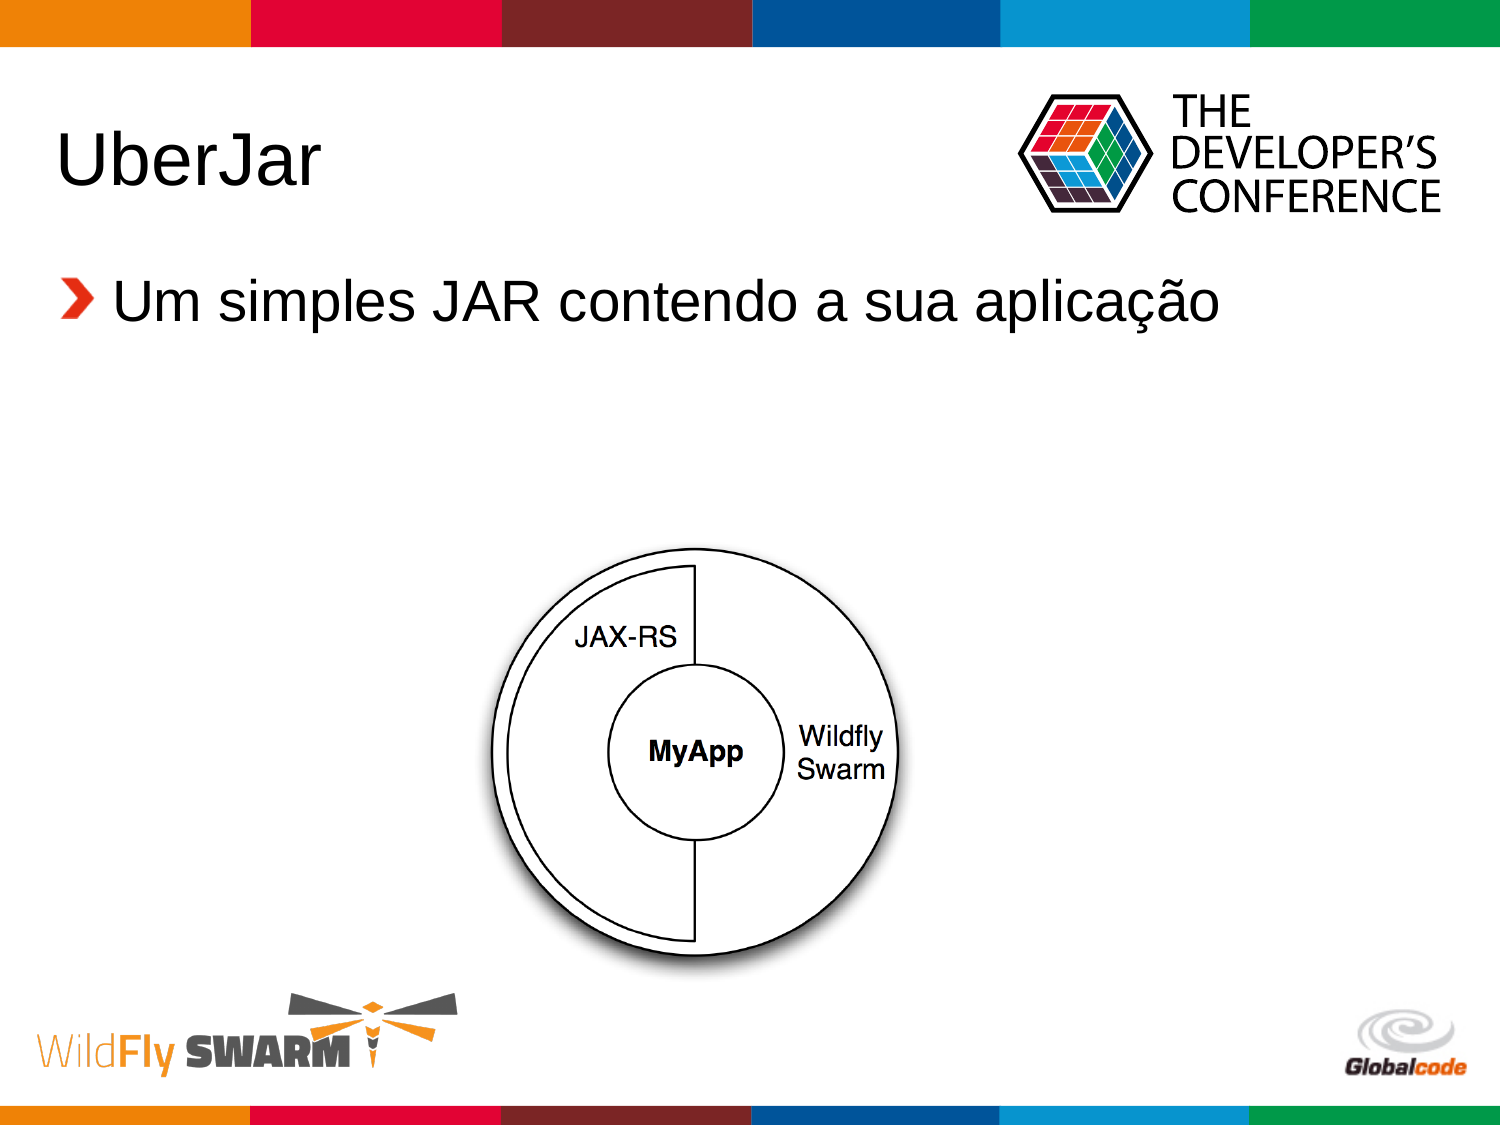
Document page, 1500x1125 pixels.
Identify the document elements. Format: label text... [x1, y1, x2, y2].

title UberJar [41, 79, 975, 232]
picture [465, 531, 924, 991]
picture [28, 974, 466, 1095]
list Um simples JAR contendo a sua aplicação [41, 255, 1459, 1000]
picture [1328, 964, 1486, 1105]
